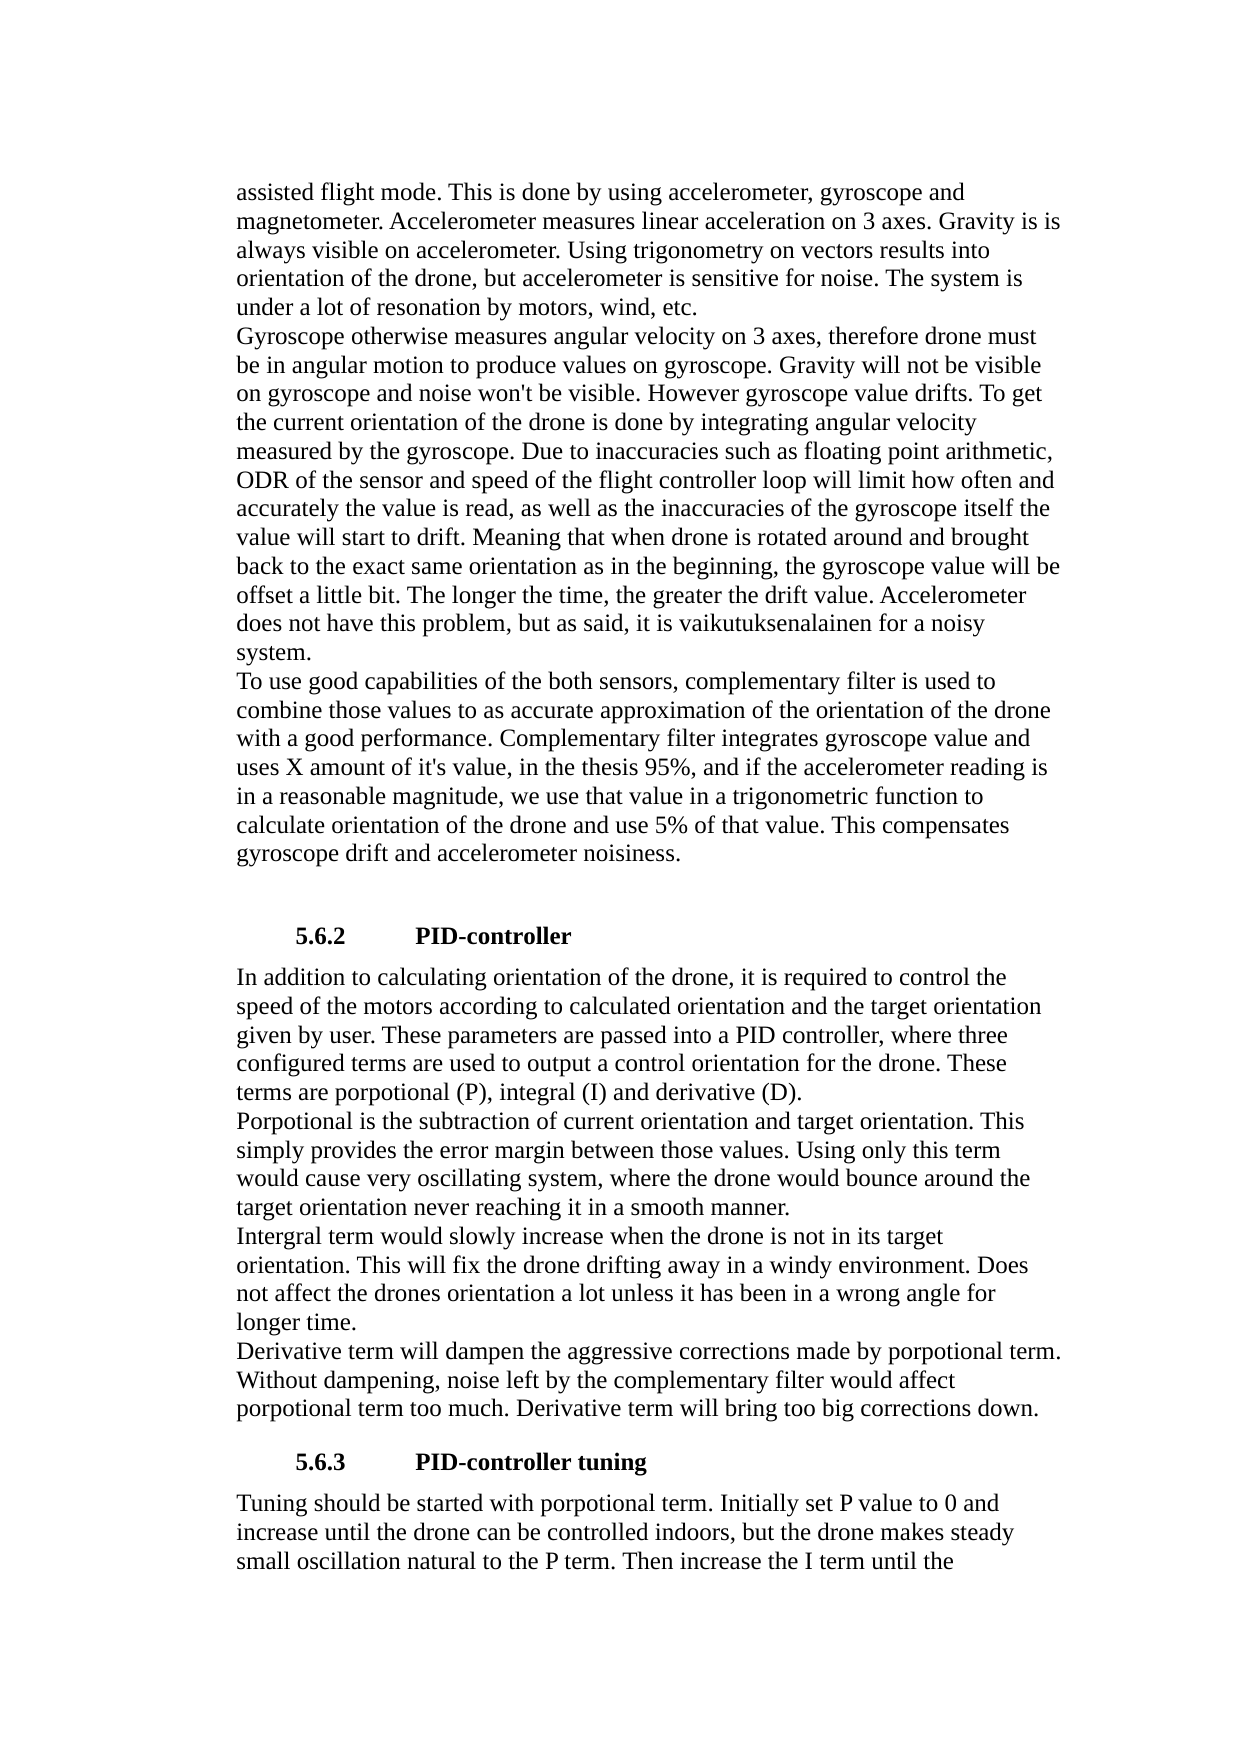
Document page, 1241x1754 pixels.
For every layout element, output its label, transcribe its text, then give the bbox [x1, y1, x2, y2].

text Derivative term will dampen the aggressive corrections made by porpotional term. Without dampening, noise left by the complementary filter would affect porpotional term too much. Derivative term will bring too big corrections down. [236, 1336, 1063, 1422]
subtitle PID-controller [295, 921, 1063, 950]
text Porpotional is the subtraction of current orientation and target orientation. This simply provides the error margin between those values. Using only this term would cause very oscillating system, where the drone would bounce around the target orientation never reaching it in a smooth manner. [236, 1106, 1063, 1221]
text Gyroscope otherwise measures angular velocity on 3 axes, therefore drone must be in angular motion to produce values on gyroscope. Gravity will not be visible on gyroscope and noise won't be visible. However gyroscope value drifts. To get the current orientation of the drone is done by integrating angular velocity measured by the gyroscope. Due to inaccuracies such as floating point arithmetic, ODR of the sensor and speed of the flight controller loop will limit how often and accurately the value is read, as well as the inaccuracies of the gyroscope itself the value will start to drift. Meaning that when drone is rotated around and brought back to the exact same orientation as in the beginning, the gyroscope value will be offset a little bit. The longer the time, the greater the drift value. Accelerometer does not have this problem, but as said, it is vaikutuksenalainen for a noisy system. [236, 321, 1063, 666]
text Intergral term would slowly increase when the drone is not in its target orientation. This will fix the drone drifting away in a windy environment. Does not affect the drones orientation a lot unless it has been in a wrong angle for longer time. [236, 1221, 1063, 1336]
text Tuning should be started with porpotional term. Initially set P value to 0 and increase until the drone can be controlled indoors, but the drone makes steady small oscillation natural to the P term. Then increase the I term until the [236, 1488, 1063, 1575]
subtitle PID-controller tuning [295, 1447, 1063, 1476]
text assisted flight mode. This is done by using accelerometer, gyroscope and magnetometer. Accelerometer measures linear acceleration on 3 axes. Gravity is is always visible on accelerometer. Using trigonometry on vectors results into orientation of the drone, but accelerometer is sensitive for noise. The system is under a lot of resonation by motors, wind, etc. [236, 177, 1063, 321]
text In addition to calculating orientation of the drone, it is required to control the speed of the motors according to calculated orientation and the target orientation given by user. These parameters are passed into a PID controller, where three configured terms are used to output a control orientation for the drone. These terms are porpotional (P), integral (I) and derivative (D). [236, 962, 1063, 1106]
text To use good capabilities of the both sensors, complementary filter is used to combine those values to as accurate approximation of the orientation of the drone with a good performance. Complementary filter integrates gyroscope value and uses X amount of it's value, in the thesis 95%, and if the accelerometer reading is in a reasonable magnitude, we use that value in a trigonometric function to calculate orientation of the drone and use 5% of that value. This compensates gyroscope drift and accelerometer noisiness. [236, 666, 1063, 867]
